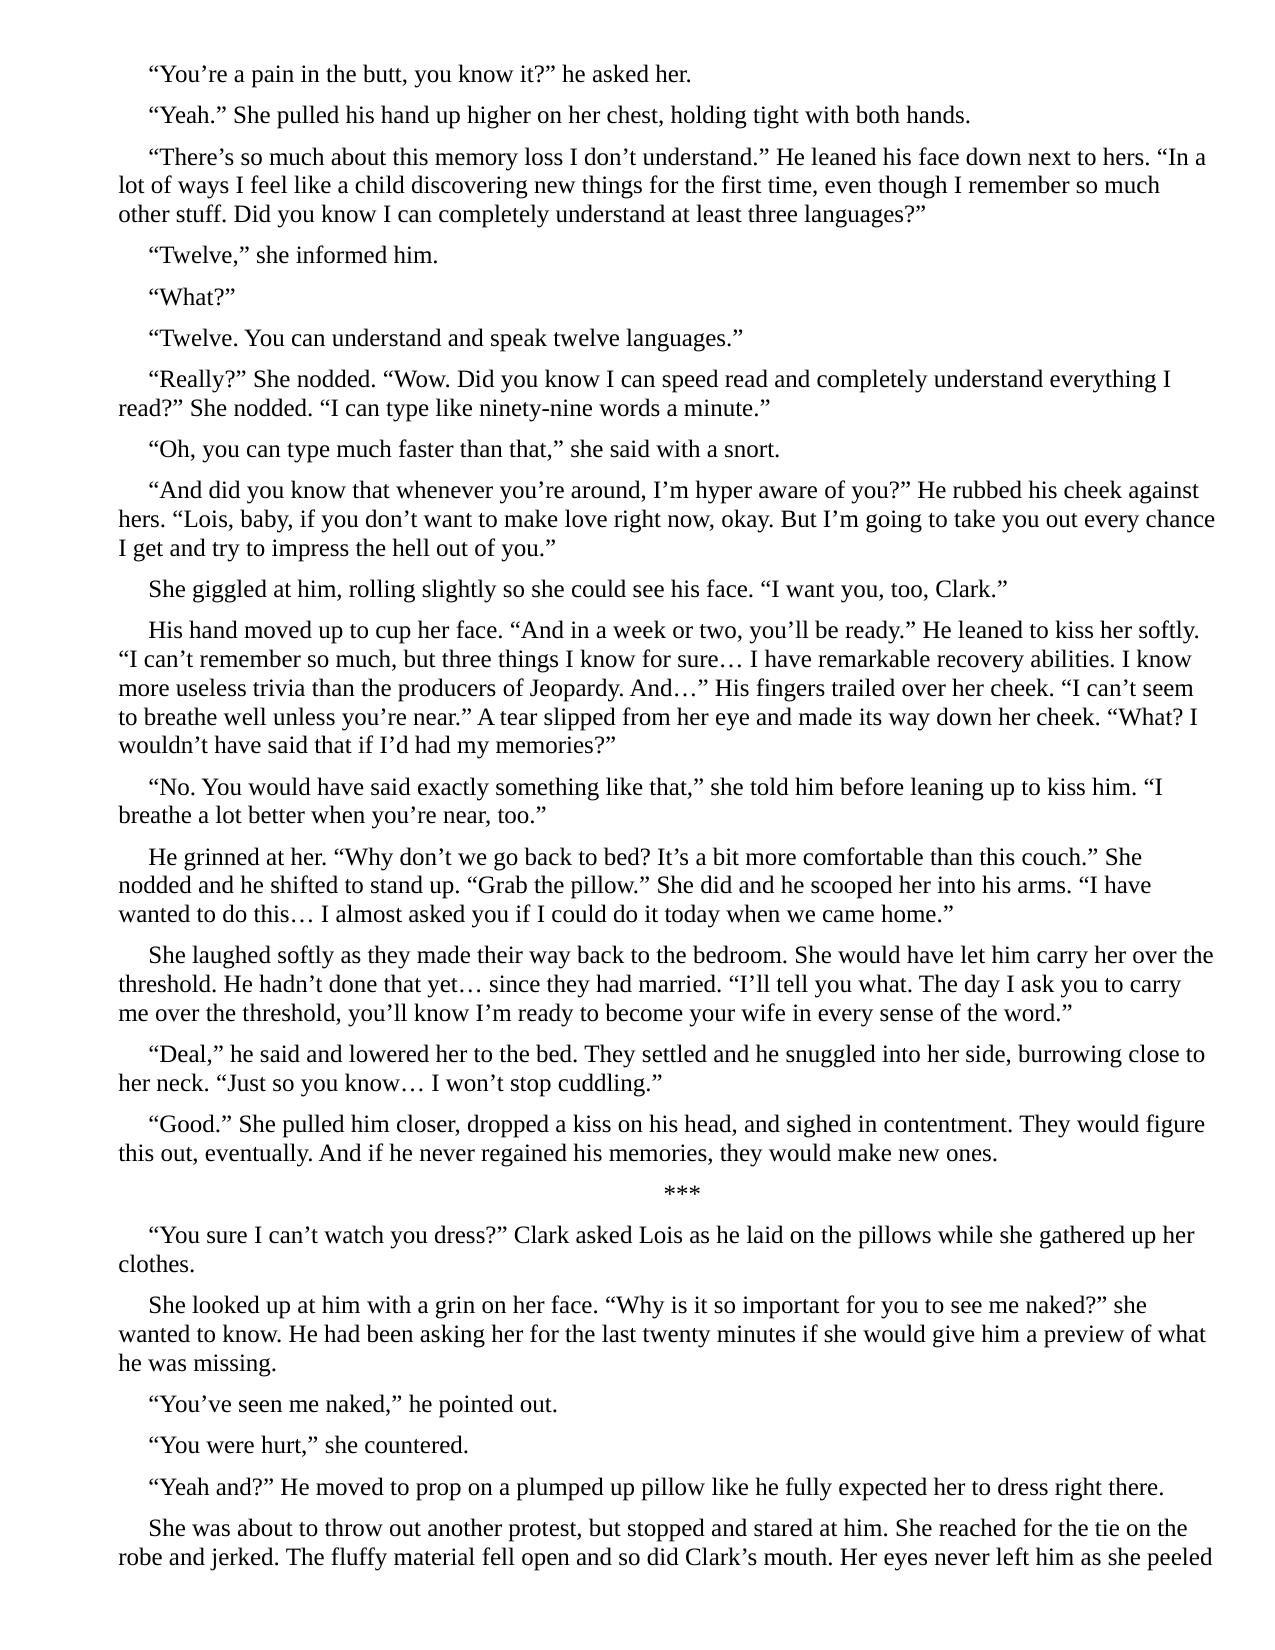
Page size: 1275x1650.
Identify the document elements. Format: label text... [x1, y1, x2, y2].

text “Oh, you can type much faster than that,” she said with a snort. [118, 434, 1216, 463]
text He grinned at her. “Why don’t we go back to bed? It’s a bit more comfortable than this couch.” She nodded and he shifted to stand up. “Grab the pillow.” She did and he scooped her into his arms. “I have wanted to do this… I almost asked you if I could do it today when we came home.” [118, 842, 1216, 928]
text She laughed softly as they made their way back to the bedroom. She would have let him carry her over the threshold. He hadn’t done that yet… since they had married. “I’ll tell you what. The day I ask you to carry me over the threshold, you’ll know I’m ready to become your wife in every sense of the word.” [118, 940, 1216, 1027]
text “You’ve seen me naked,” he pointed out. [118, 1389, 1216, 1418]
text “And did you know that whenever you’re around, I’m hyper aware of you?” He rubbed his cheek against hers. “Lois, baby, if you don’t want to make love right now, okay. But I’m going to take you out every chance I get and try to impress the hell out of you.” [118, 475, 1216, 562]
text “You’re a pain in the butt, you know it?” he asked her. [118, 59, 1216, 88]
text “Deal,” he said and lowered her to the bed. They settled and he snuggled into her side, burrowing close to her neck. “Just so you know… I won’t stop cuddling.” [118, 1039, 1216, 1097]
text His hand moved up to cup her face. “And in a week or two, you’ll be ready.” He leaned to kiss her softly. “I can’t remember so much, but three things I know for sure… I have remarkable recovery abilities. I know more useless trivia than the producers of Jeopardy. And…” His fingers trailed over her cheek. “I can’t seem to breathe well unless you’re near.” A tear slipped from her eye and made its way down her cheek. “What? I wouldn’t have said that if I’d had my memories?” [118, 615, 1216, 759]
text “No. You would have said exactly something like that,” she told him before leaning up to kiss him. “I breathe a lot better when you’re near, too.” [118, 772, 1216, 829]
text “Twelve. You can understand and speak twelve languages.” [118, 323, 1216, 352]
text She giggled at him, rolling slightly so she could see his face. “I want you, too, Clark.” [118, 574, 1216, 603]
text “Really?” She nodded. “Wow. Did you know I can speed read and completely understand everything I read?” She nodded. “I can type like ninety-nine words a minute.” [118, 364, 1216, 422]
text “There’s so much about this memory loss I don’t understand.” He leaned his face down next to hers. “In a lot of ways I feel like a child discovering new things for the first time, even though I remember so much other stuff. Did you know I can completely understand at least three languages?” [118, 142, 1216, 228]
text “Good.” She pulled him closer, dropped a kiss on his head, and sighed in contentment. They would figure this out, eventually. And if he never regained his memories, they would make new ones. [118, 1109, 1216, 1167]
text “You sure I can’t watch you dress?” Clark asked Lois as he laid on the pillows while she gathered up her clothes. [118, 1220, 1216, 1278]
text “Yeah and?” He moved to prop on a plumped up pillow like he fully expected her to dress right there. [118, 1472, 1216, 1500]
text She was about to throw out another protest, but stopped and stared at him. She reached for the tie on the robe and jerked. The fluffy material fell open and so did Clark’s mouth. Her eyes never left him as she peeled [118, 1513, 1216, 1570]
text *** [118, 1179, 1216, 1208]
text “What?” [118, 282, 1216, 310]
text “Twelve,” she informed him. [118, 240, 1216, 269]
text She looked up at him with a grin on her face. “Why is it so important for you to see me naked?” she wanted to know. He had been asking her for the last twenty minutes if she would give him a preview of what he was missing. [118, 1290, 1216, 1377]
text “Yeah.” She pulled his hand up higher on her chest, holding tight with both hands. [118, 100, 1216, 129]
text “You were hurt,” she countered. [118, 1430, 1216, 1459]
